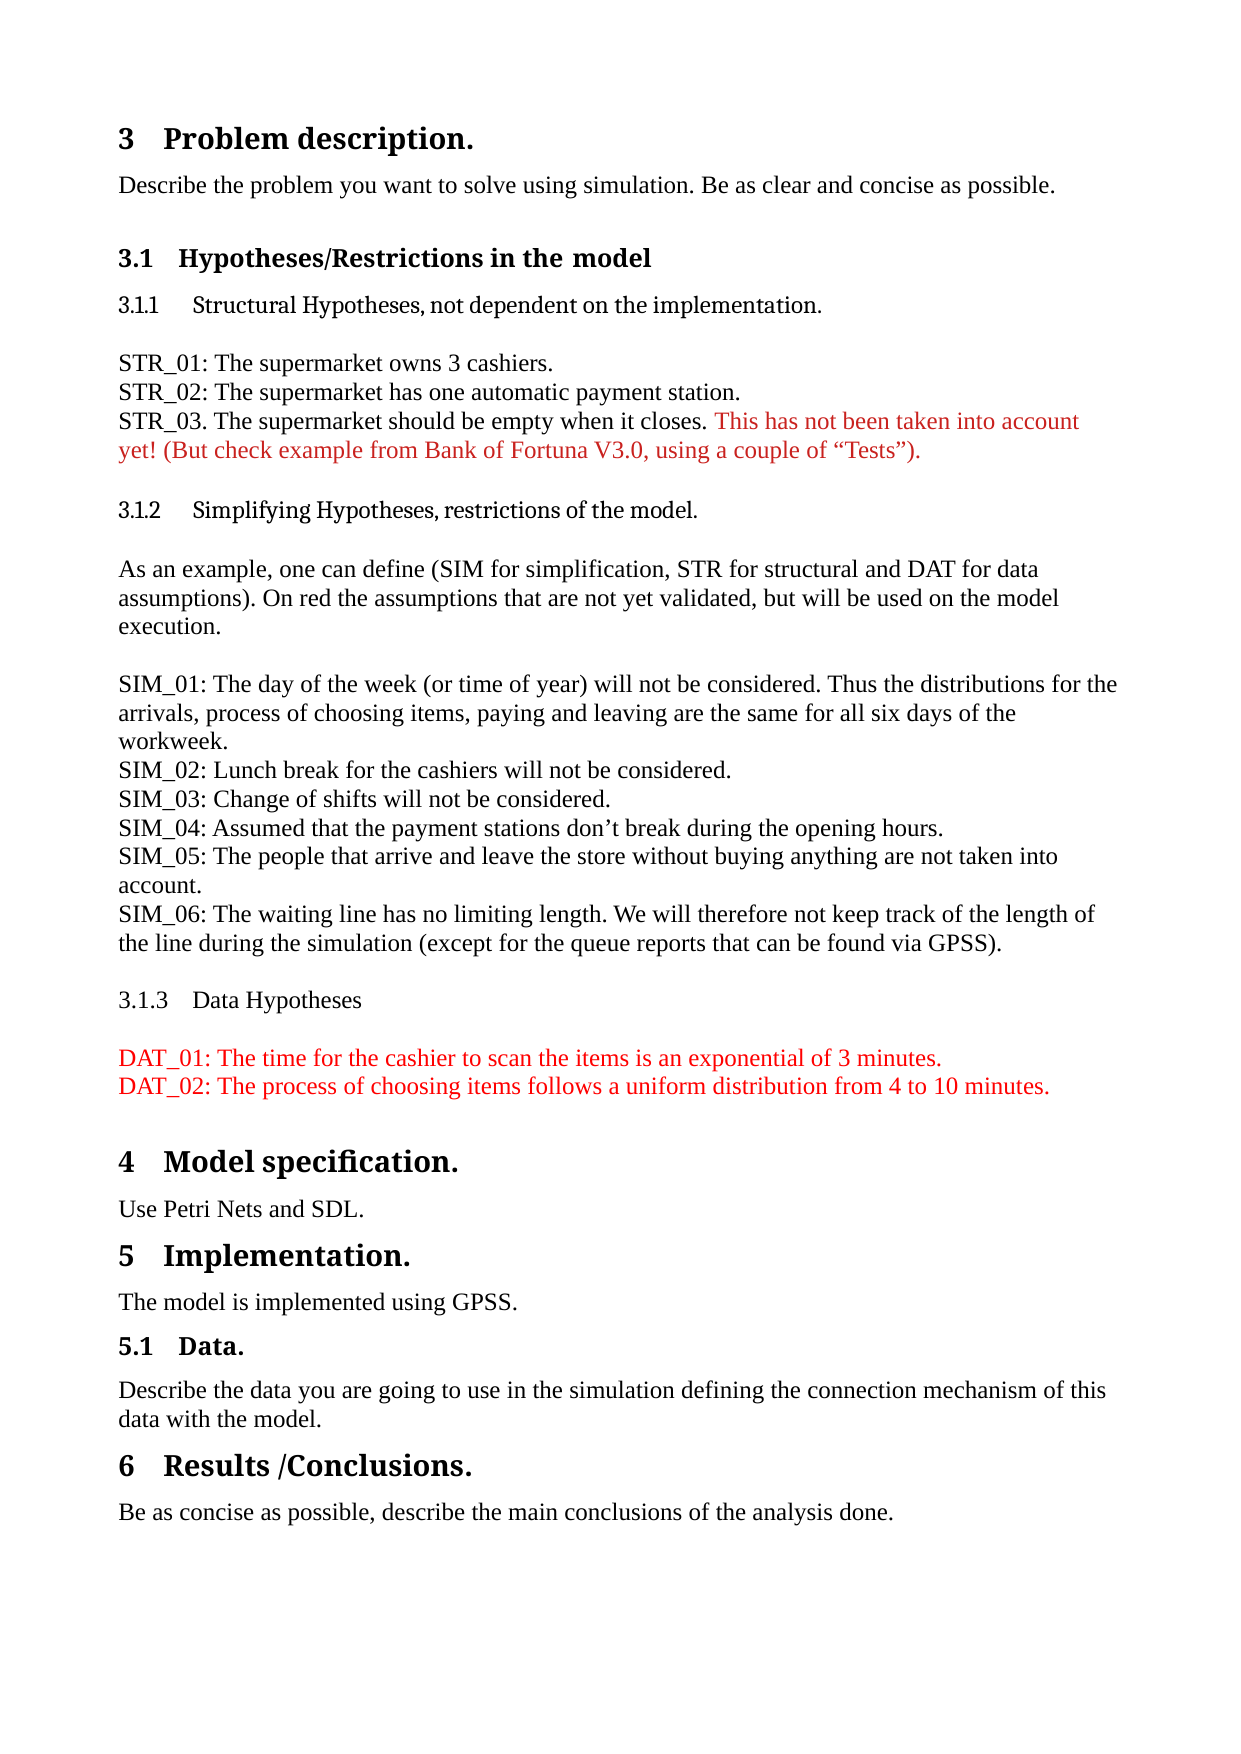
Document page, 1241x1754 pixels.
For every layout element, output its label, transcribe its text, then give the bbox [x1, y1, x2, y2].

text Describe the problem you want to solve using simulation. Be as clear and concise as possible. [118, 170, 1122, 199]
text As an example, one can define (SIM for simplification, STR for structural and DAT for data assumptions). On red the assumptions that are not yet validated, but will be used on the model execution. [118, 554, 1122, 640]
text STR_01: The supermarket owns 3 cashiers. [118, 348, 1122, 377]
subtitle Implementation. [118, 1235, 1122, 1274]
text 3.1.3 Data Hypotheses [118, 985, 1122, 1014]
text Use Petri Nets and SDL. [118, 1194, 1122, 1222]
text Describe the data you are going to use in the simulation defining the connection mechanism of this data with the model. [118, 1375, 1122, 1432]
subtitle Data. [118, 1328, 1122, 1362]
subtitle Results /Conclusions. [118, 1445, 1122, 1484]
text SIM_02: Lunch break for the cashiers will not be considered. [118, 755, 1122, 784]
subtitle Hypotheses/Restrictions in the model [118, 240, 1122, 274]
text SIM_06: The waiting line has no limiting length. We will therefore not keep track of the length of the line during the simulation (except for the queue reports that can be found via GPSS). [118, 899, 1122, 956]
text Be as concise as possible, describe the main conclusions of the analysis done. [118, 1497, 1122, 1526]
text SIM_05: The people that arrive and leave the store without buying anything are not taken into account. [118, 841, 1122, 899]
subtitle Structural Hypotheses, not dependent on the implementation. [118, 291, 1122, 320]
text The model is implemented using GPSS. [118, 1287, 1122, 1316]
text DAT_02: The process of choosing items follows a uniform distribution from 4 to 10 minutes. [118, 1071, 1122, 1100]
text SIM_01: The day of the week (or time of year) will not be considered. Thus the distributions for the arrivals, process of choosing items, paying and leaving are the same for all six days of the workweek. [118, 669, 1122, 755]
text STR_02: The supermarket has one automatic payment station. [118, 377, 1122, 406]
subtitle Model specification. [118, 1141, 1122, 1181]
text DAT_01: The time for the cashier to scan the items is an exponential of 3 minutes. [118, 1043, 1122, 1071]
text STR_03. The supermarket should be empty when it closes. This has not been taken into account yet! (But check example from Bank of Fortuna V3.0, using a couple of “Tests”). [118, 406, 1122, 463]
subtitle Simplifying Hypotheses, restrictions of the model. [118, 496, 1122, 525]
text SIM_04: Assumed that the payment stations don’t break during the opening hours. [118, 813, 1122, 841]
text SIM_03: Change of shifts will not be considered. [118, 784, 1122, 813]
subtitle Problem description. [118, 118, 1122, 158]
